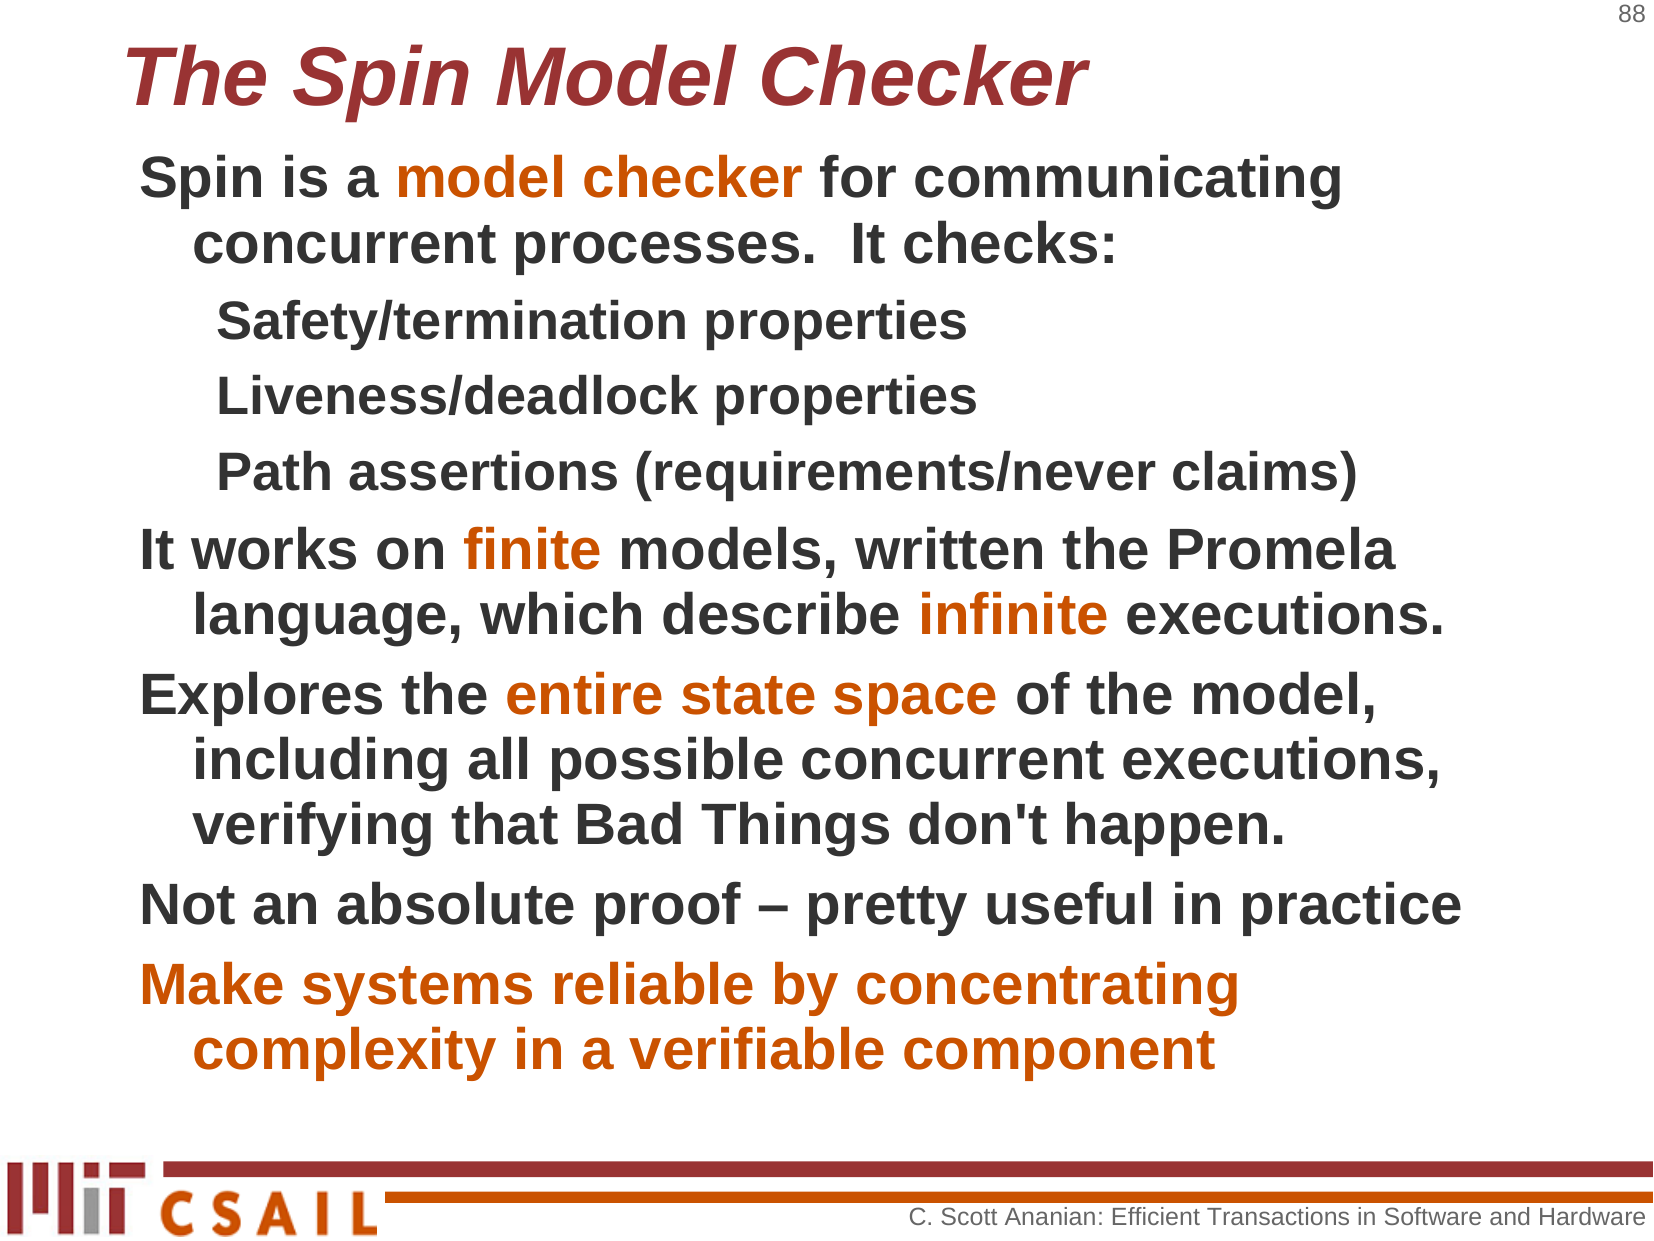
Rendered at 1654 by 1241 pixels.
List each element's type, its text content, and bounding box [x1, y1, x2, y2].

picture [0, 1155, 377, 1237]
list Spin is a model checker for communicating concurrent processes. It checks: Safety/termination properties Liveness/deadlock properties Path assertions (requirements/never claims) It works on finite models, written the Promela language, which describe infinite executions. Explores the entire state space of the model, including all possible concurrent executions, verifying that Bad Things don't happen. Not an absolute proof – pretty useful in practice Make systems reliable by concentrating complexity in a verifiable component [121, 145, 1561, 1108]
title The Spin Model Checker [121, 0, 1534, 145]
